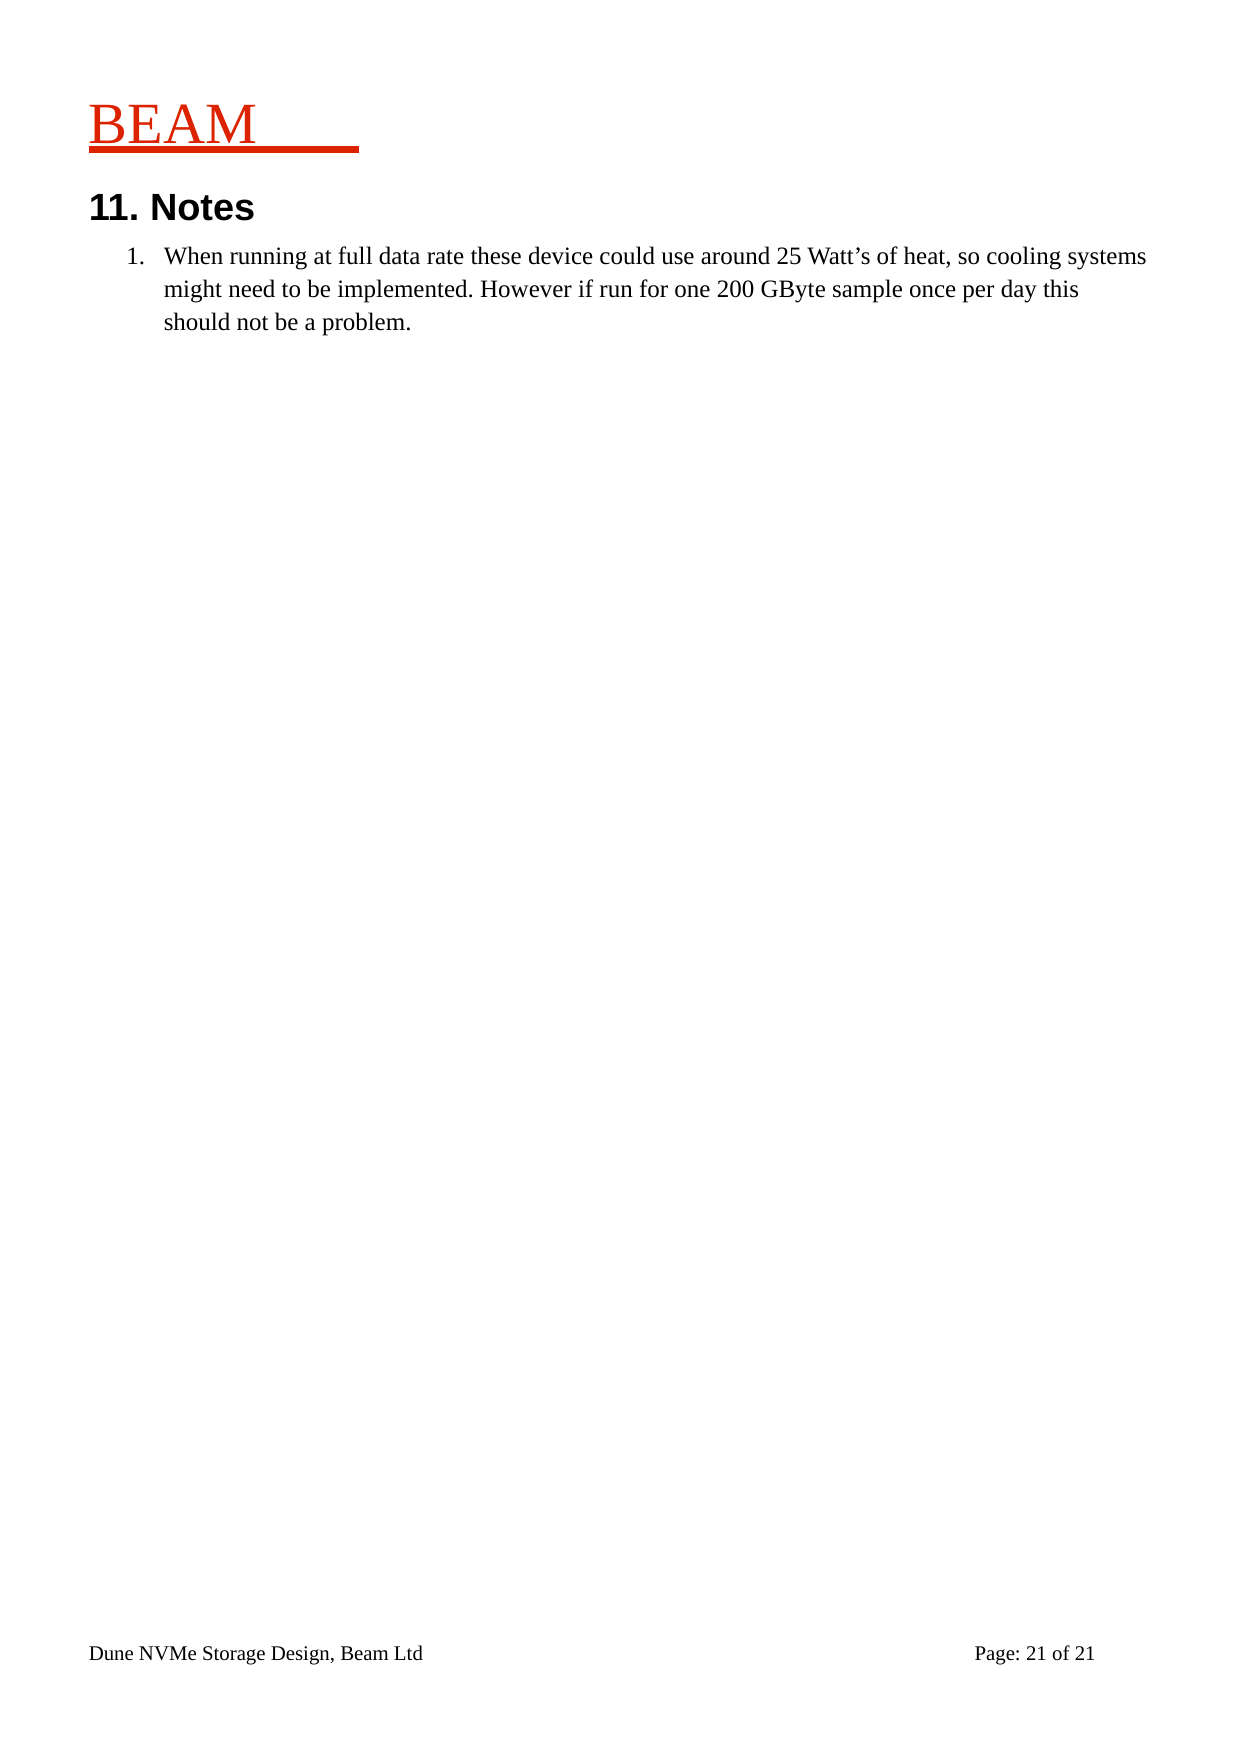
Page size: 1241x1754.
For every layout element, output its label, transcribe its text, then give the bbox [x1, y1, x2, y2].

subtitle Notes [88, 185, 1152, 229]
list When running at full data rate these device could use around 25 Watt’s of heat, so cooling systems might need to be implemented. However if run for one 200 GByte sample once per day this should not be a problem. [126, 241, 1152, 336]
